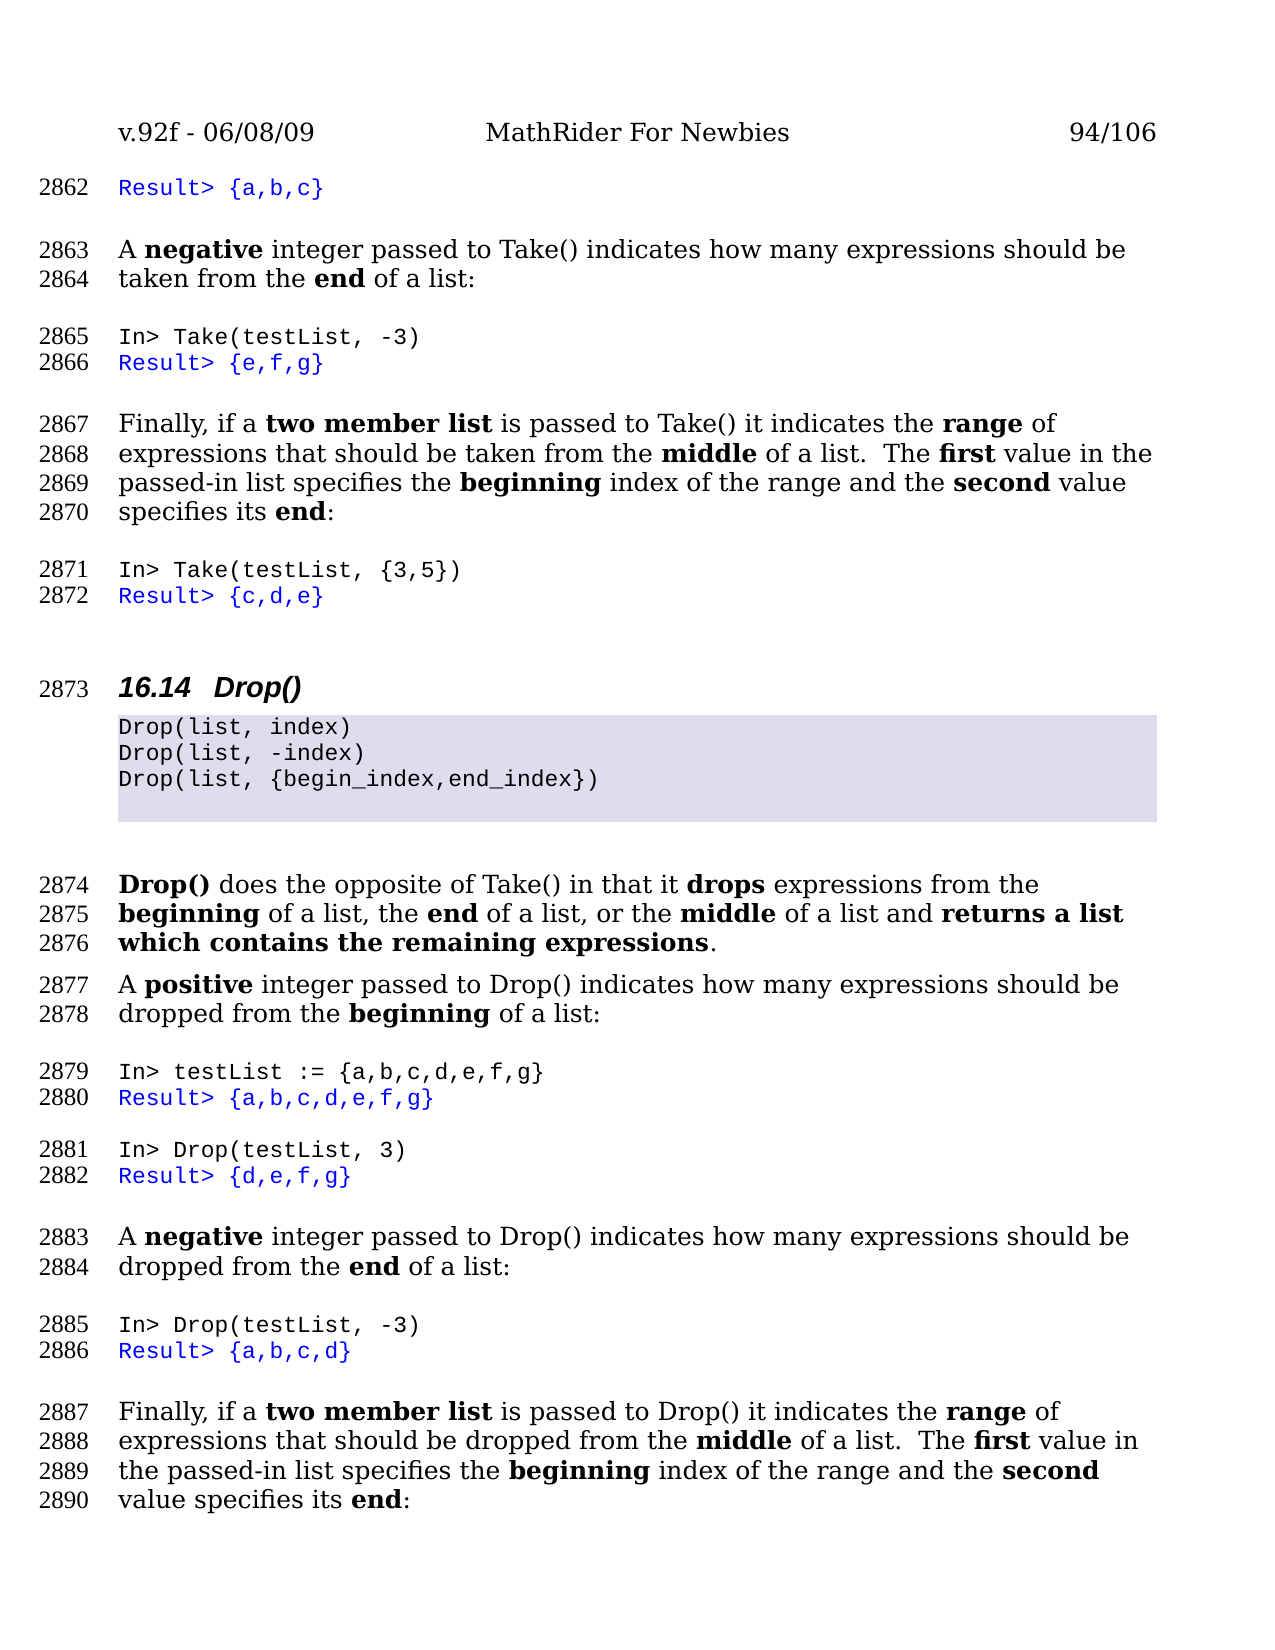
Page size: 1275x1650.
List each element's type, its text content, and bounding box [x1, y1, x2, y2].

text A negative integer passed to Take() indicates how many expressions should be taken from the end of a list: [118, 235, 1157, 293]
subtitle Drop() [118, 669, 1157, 703]
text Result> {a,b,c,d} [118, 1339, 1157, 1365]
text Result> {a,b,c} [118, 177, 1157, 203]
text Finally, if a two member list is passed to Take() it indicates the range of expressions that should be taken from the middle of a list. The first value in the passed-in list specifies the beginning index of the range and the second value specifies its end: [118, 409, 1157, 527]
text Finally, if a two member list is passed to Drop() it indicates the range of expressions that should be dropped from the middle of a list. The first value in the passed-in list specifies the beginning index of the range and the second value specifies its end: [118, 1397, 1157, 1514]
text In> Drop(testList, -3) [118, 1313, 1157, 1339]
text Drop() does the opposite of Take() in that it drops expressions from the beginning of a list, the end of a list, or the middle of a list and returns a list which contains the remaining expressions. [118, 870, 1157, 958]
text Result> {c,d,e} [118, 585, 1157, 611]
text A negative integer passed to Drop() indicates how many expressions should be dropped from the end of a list: [118, 1222, 1157, 1281]
text Result> {d,e,f,g} [118, 1164, 1157, 1190]
text Result> {e,f,g} [118, 351, 1157, 377]
text Result> {a,b,c,d,e,f,g} [118, 1087, 1157, 1112]
text A positive integer passed to Drop() indicates how many expressions should be dropped from the beginning of a list: [118, 970, 1157, 1029]
table_header Drop(list, index) Drop(list, -index) Drop(list, {begin_index,end_index}) [118, 715, 1157, 822]
text In> Drop(testList, 3) [118, 1138, 1157, 1164]
text In> testList := {a,b,c,d,e,f,g} [118, 1061, 1157, 1087]
text In> Take(testList, {3,5}) [118, 559, 1157, 585]
text In> Take(testList, -3) [118, 325, 1157, 351]
